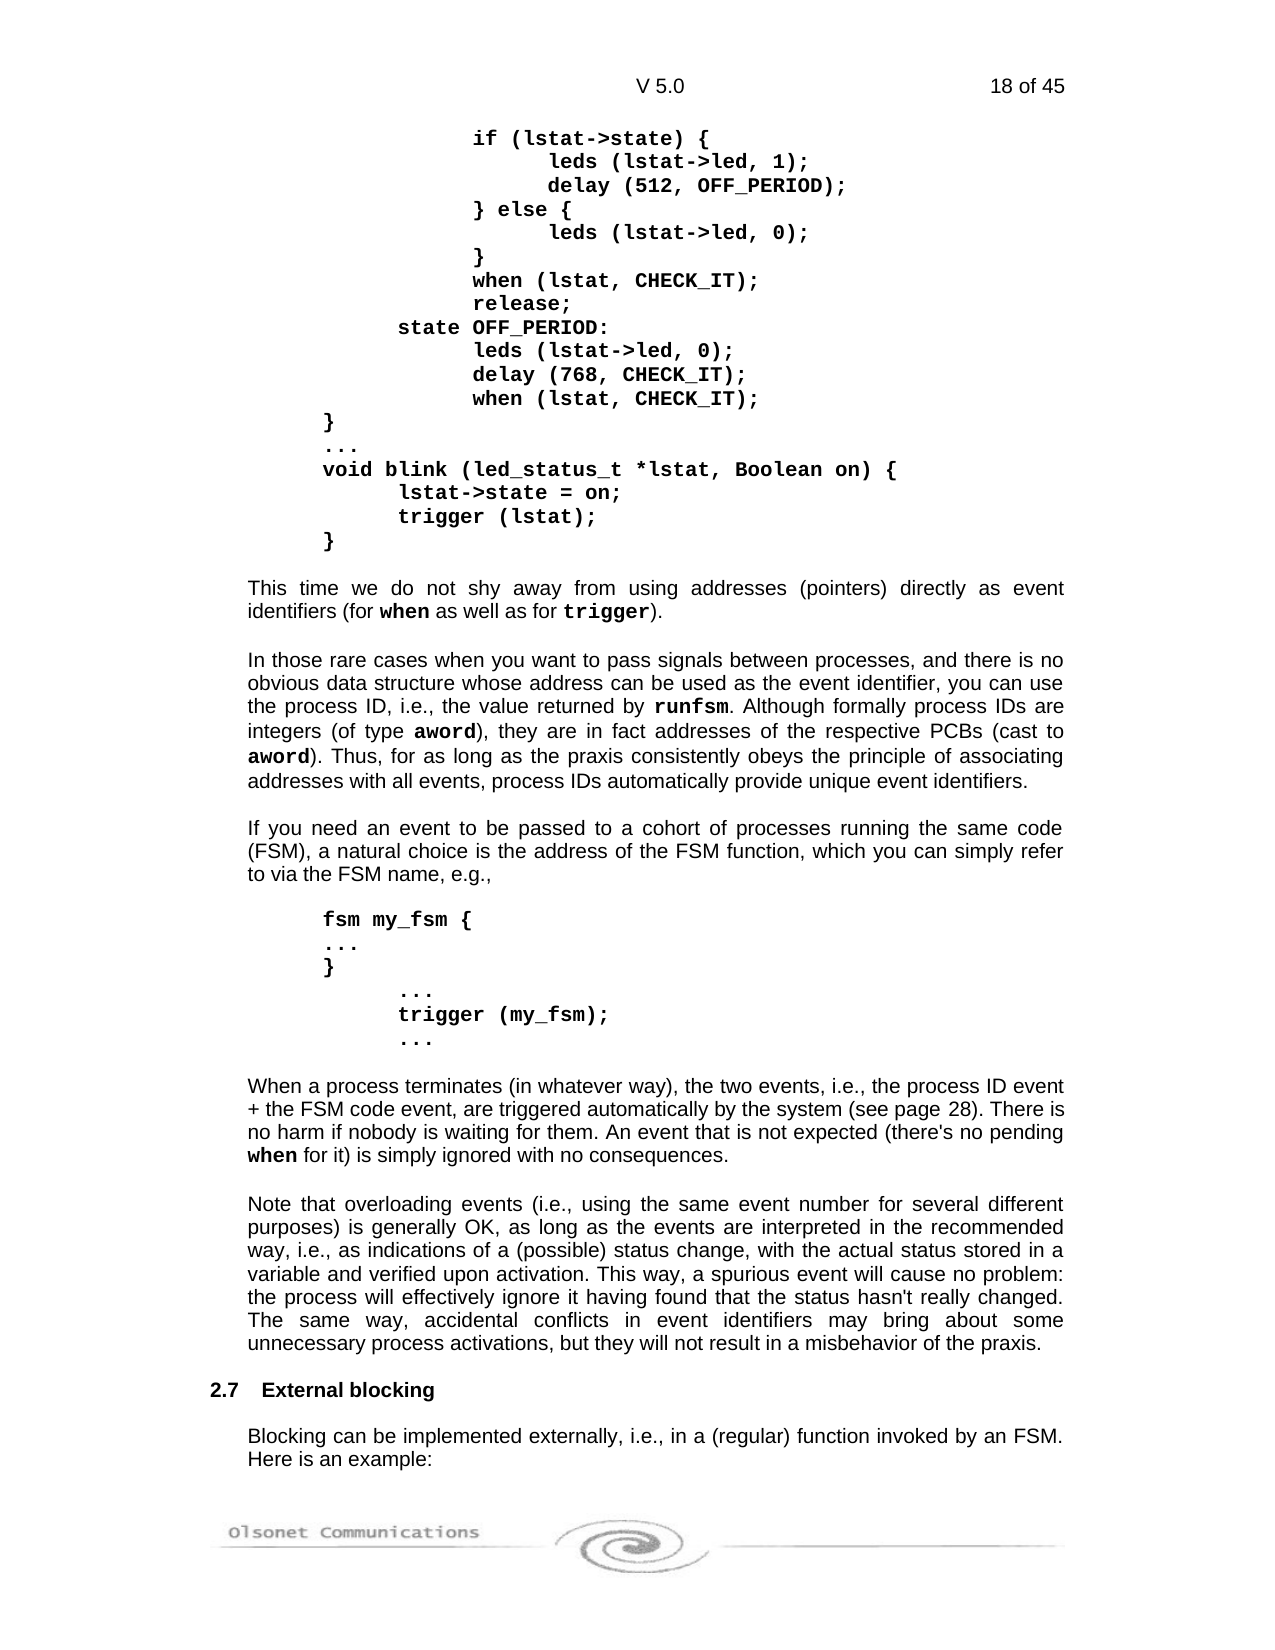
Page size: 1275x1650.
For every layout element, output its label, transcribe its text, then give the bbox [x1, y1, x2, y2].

text fsm my_fsm { [247, 909, 1065, 933]
text release; [247, 293, 1065, 317]
text lstat->state = on; [247, 482, 1065, 506]
text If you need an event to be passed to a cohort of processes running the same code (FSM), a natural choice is the address of the FSM function, which you can simply refer to via the FSM name, e.g., [247, 816, 1065, 886]
text trigger (my_fsm); [247, 1004, 1065, 1027]
text Blocking can be implemented externally, i.e., in a (regular) function invoked by an FSM. Here is an example: [247, 1425, 1065, 1471]
text ... [247, 435, 1065, 459]
text In those rare cases when you want to pass signals between processes, and there is no obvious data structure whose address can be used as the event identifier, you can use the process ID, i.e., the value returned by runfsm. Although formally process IDs are integers (of type aword), they are in fact addresses of the respective PCBs (cast to aword). Thus, for as long as the praxis consistently obeys the principle of associating addresses with all events, process IDs automatically provide unique event identifiers. [247, 648, 1065, 793]
picture [210, 1504, 1065, 1596]
subtitle External blocking [210, 1378, 1065, 1401]
text When a process terminates (in whatever way), the two events, i.e., the process ID event + the FSM code event, are triggered automatically by the system (see page 28). There is no harm if nobody is waiting for them. An event that is not expected (there's no pending when for it) is simply ignored with no consequences. [247, 1074, 1065, 1169]
text } else { [247, 199, 1065, 222]
text state OFF_PERIOD: [247, 317, 1065, 341]
text ... [247, 933, 1065, 957]
text } [247, 530, 1065, 553]
text when (lstat, CHECK_IT); [247, 388, 1065, 411]
text } [247, 246, 1065, 269]
text leds (lstat->led, 0); [247, 341, 1065, 364]
text } [247, 957, 1065, 980]
text } [247, 411, 1065, 435]
text Note that overloading events (i.e., using the same event number for several different purposes) is generally OK, as long as the events are interpreted in the recommended way, i.e., as indications of a (possible) status change, with the actual status stored in a variable and verified upon activation. This way, a spurious event will cause no problem: the process will effectively ignore it having found that the status hasn't really changed. The same way, accidental conflicts in event identifiers may bring about some unnecessary process activations, but they will not result in a misbehavior of the praxis. [247, 1192, 1065, 1355]
text This time we do not shy away from using addresses (pointers) directly as event identifiers (for when as well as for trigger). [247, 577, 1065, 625]
text leds (lstat->led, 0); [247, 222, 1065, 246]
text trigger (lstat); [247, 506, 1065, 530]
text when (lstat, CHECK_IT); [247, 269, 1065, 293]
text delay (512, OFF_PERIOD); [247, 175, 1065, 199]
text if (lstat->state) { [247, 128, 1065, 151]
text delay (768, CHECK_IT); [247, 364, 1065, 388]
text ... [247, 1027, 1065, 1051]
text ... [247, 980, 1065, 1004]
text void blink (led_status_t *lstat, Boolean on) { [247, 459, 1065, 482]
text leds (lstat->led, 1); [247, 151, 1065, 175]
